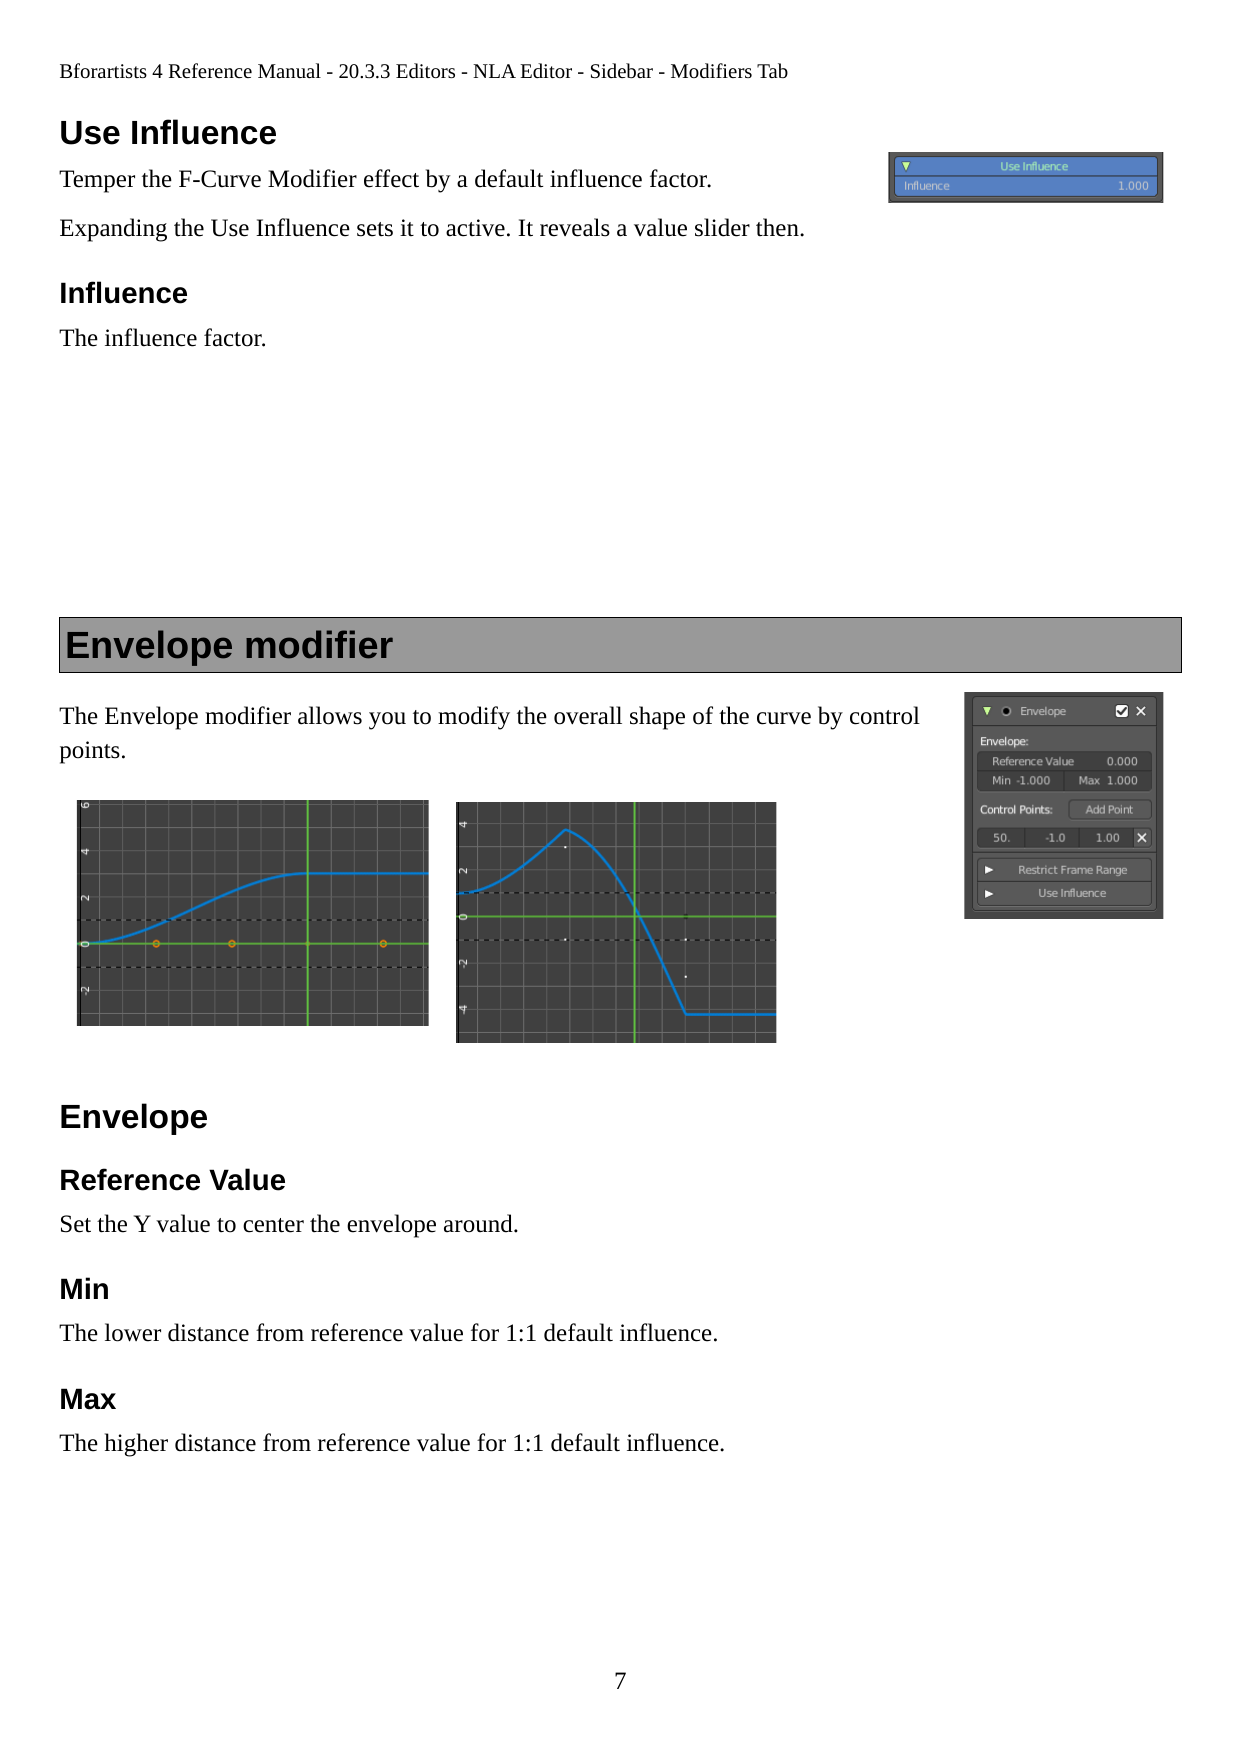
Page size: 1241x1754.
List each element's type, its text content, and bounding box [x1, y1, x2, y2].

text Temper the F-Curve Modifier effect by a default influence factor. [59, 164, 888, 192]
subtitle Max [59, 1382, 1181, 1416]
subtitle Reference Value [59, 1162, 1181, 1196]
subtitle Min [59, 1272, 1181, 1306]
text The higher distance from reference value for 1:1 default influence. [59, 1428, 1181, 1457]
text Expanding the Use Influence sets it to active. It reveals a value slider then. [59, 213, 1181, 242]
text The lower distance from reference value for 1:1 default influence. [59, 1318, 1181, 1347]
text The influence factor. [59, 323, 1181, 351]
text The Envelope modifier allows you to modify the overall shape of the curve by control points. [59, 701, 964, 764]
picture [888, 152, 1164, 203]
subtitle Use Influence [59, 113, 1181, 151]
picture [76, 800, 429, 1026]
subtitle Influence [59, 276, 1181, 310]
picture [964, 692, 1164, 919]
subtitle Envelope [59, 1097, 1181, 1135]
text Set the Y value to center the envelope around. [59, 1209, 1181, 1237]
table_header Envelope modifier [60, 618, 1181, 672]
picture [456, 802, 777, 1043]
